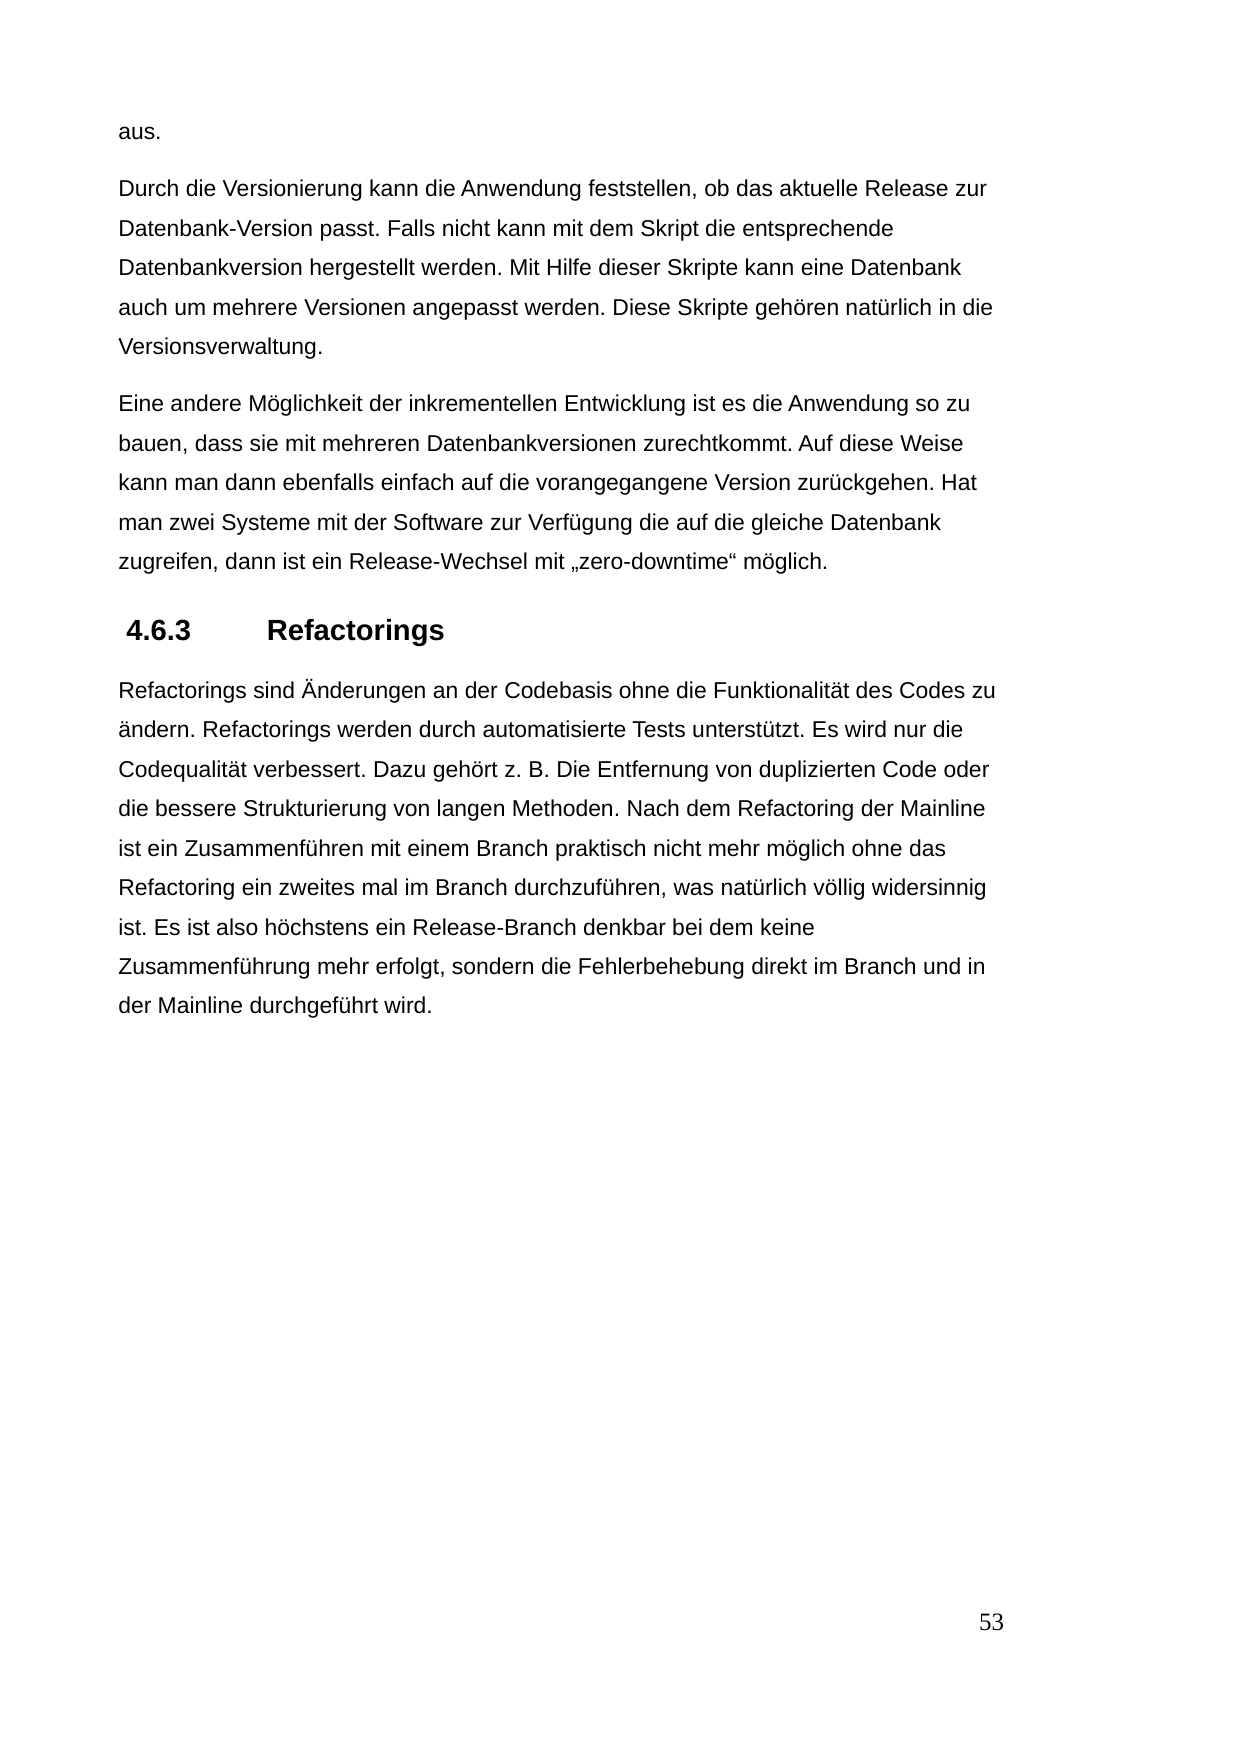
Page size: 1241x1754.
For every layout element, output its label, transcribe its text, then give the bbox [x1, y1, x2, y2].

subtitle Refactorings [118, 613, 1004, 646]
text Eine andere Möglichkeit der inkrementellen Entwicklung ist es die Anwendung so zu bauen, dass sie mit mehreren Datenbankversionen zurechtkommt. Auf diese Weise kann man dann ebenfalls einfach auf die vorangegangene Version zurückgehen. Hat man zwei Systeme mit der Software zur Verfügung die auf die gleiche Datenbank zugreifen, dann ist ein Release-Wechsel mit „zero-downtime“ möglich. [118, 390, 1004, 575]
text Refactorings sind Änderungen an der Codebasis ohne die Funktionalität des Codes zu ändern. Refactorings werden durch automatisierte Tests unterstützt. Es wird nur die Codequalität verbessert. Dazu gehört z. B. Die Entfernung von duplizierten Code oder die bessere Strukturierung von langen Methoden. Nach dem Refactoring der Mainline ist ein Zusammenführen mit einem Branch praktisch nicht mehr möglich ohne das Refactoring ein zweites mal im Branch durchzuführen, was natürlich völlig widersinnig ist. Es ist also höchstens ein Release-Branch denkbar bei dem keine Zusammenführung mehr erfolgt, sondern die Fehlerbehebung direkt im Branch und in der Mainline durchgeführt wird. [118, 677, 1004, 1019]
text Durch die Versionierung kann die Anwendung feststellen, ob das aktuelle Release zur Datenbank-Version passt. Falls nicht kann mit dem Skript die entsprechende Datenbankversion hergestellt werden. Mit Hilfe dieser Skripte kann eine Datenbank auch um mehrere Versionen angepasst werden. Diese Skripte gehören natürlich in die Versionsverwaltung. [118, 175, 1004, 359]
text aus. [118, 118, 1004, 144]
